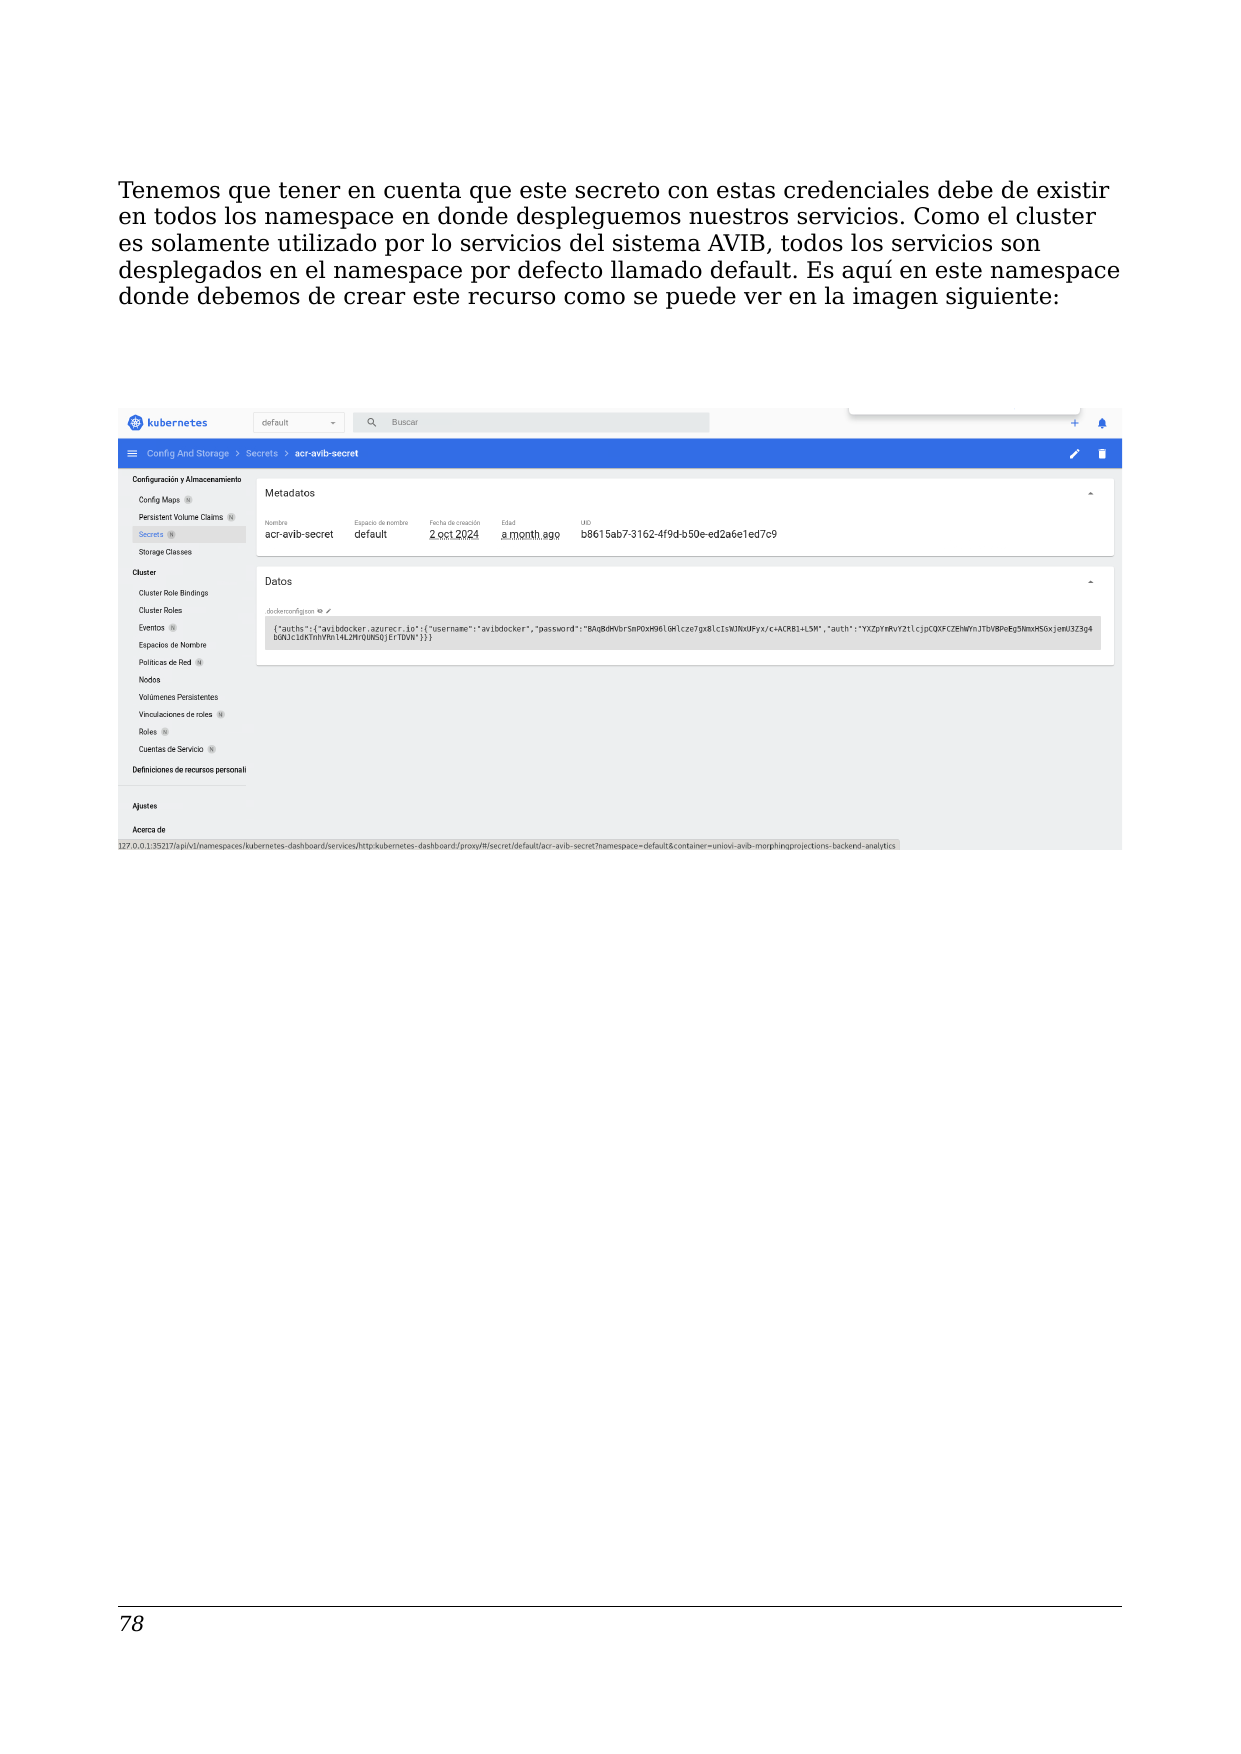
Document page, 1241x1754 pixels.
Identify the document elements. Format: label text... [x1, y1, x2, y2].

text Tenemos que tener en cuenta que este secreto con estas credenciales debe de existir en todos los namespace en donde despleguemos nuestros servicios. Como el cluster es solamente utilizado por lo servicios del sistema AVIB, todos los servicios son desplegados en el namespace por defecto llamado default. Es aquí en este namespace donde debemos de crear este recurso como se puede ver en la imagen siguiente: [118, 177, 1122, 363]
picture [118, 408, 1123, 850]
